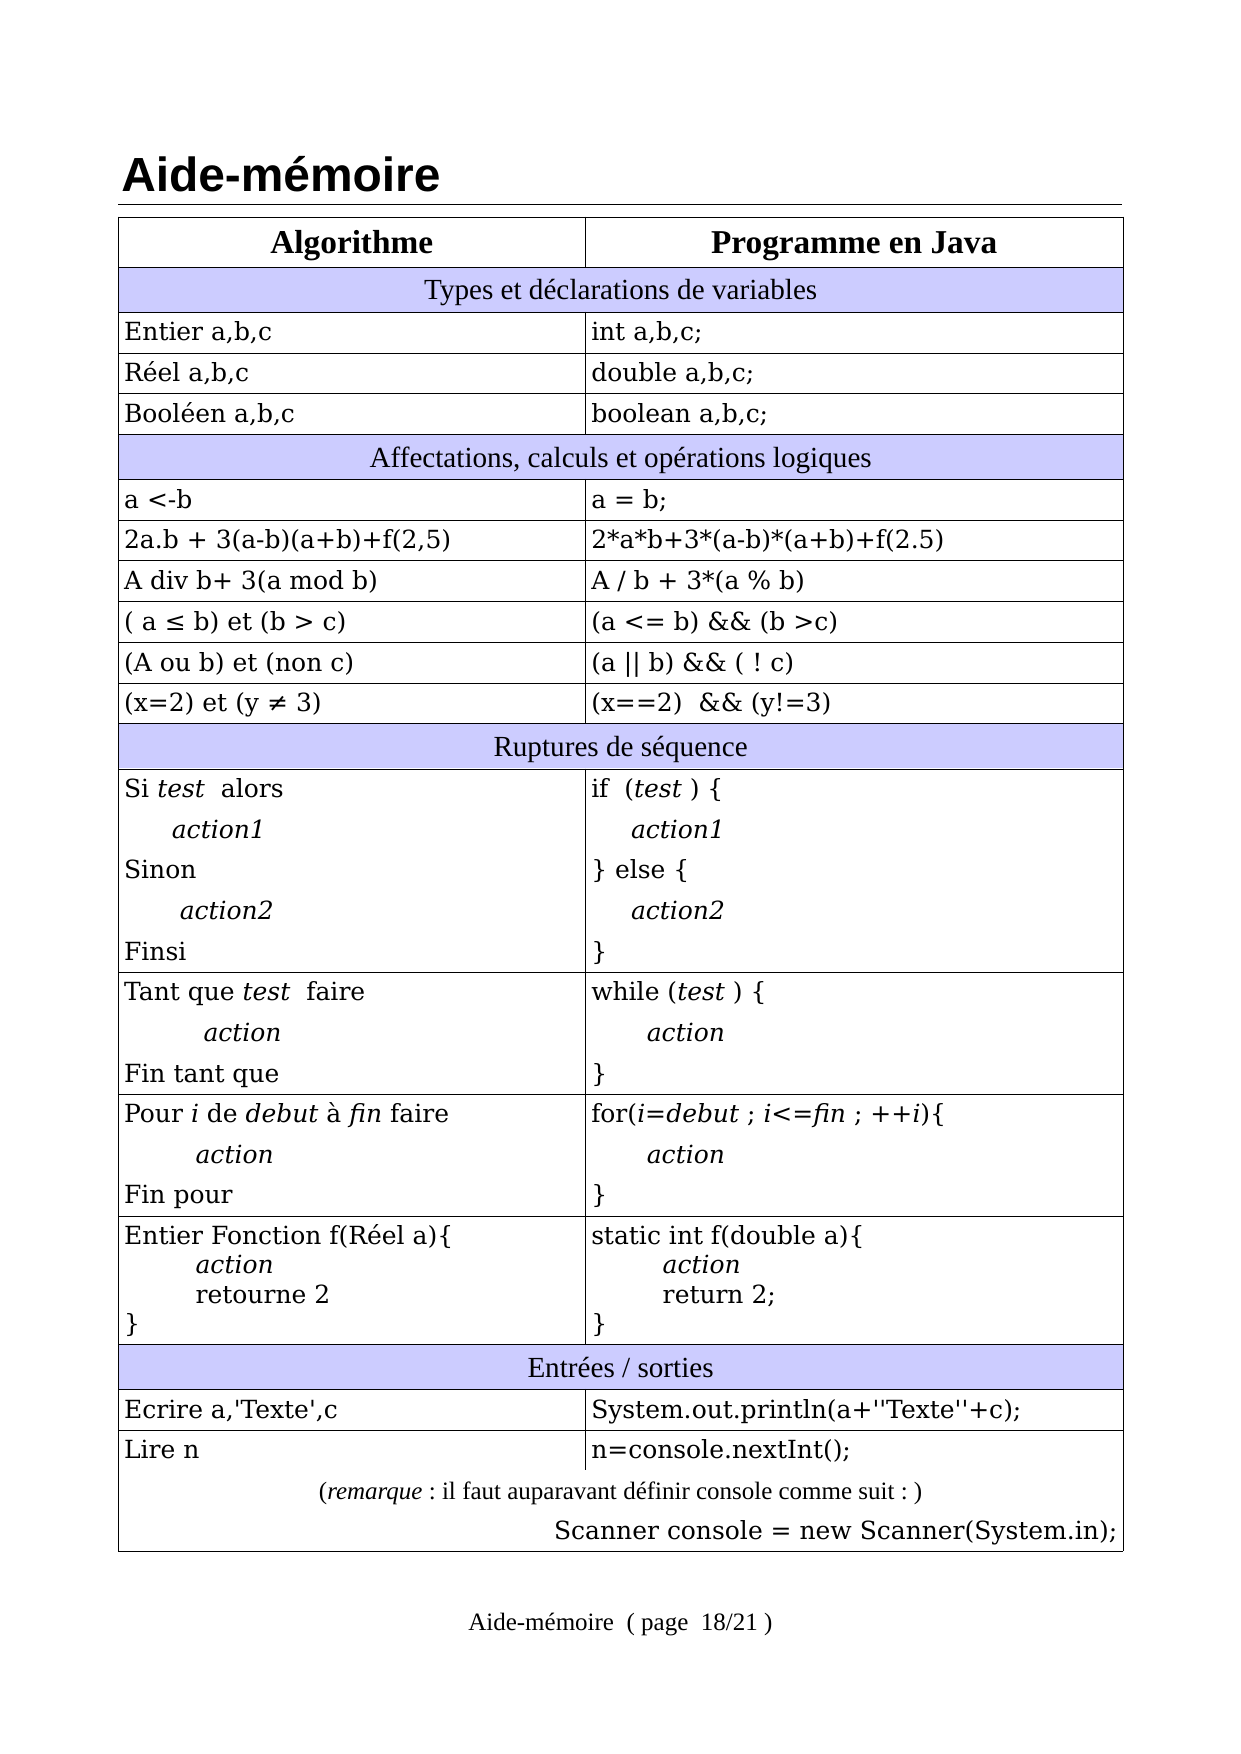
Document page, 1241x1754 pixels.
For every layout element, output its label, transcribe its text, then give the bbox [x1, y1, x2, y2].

table_cell Si test alors [119, 770, 585, 809]
table_cell if (test ) { [586, 770, 1123, 809]
table_cell action1 [586, 809, 1123, 850]
table_cell while (test ) { [586, 973, 1123, 1012]
table_cell Finsi [119, 931, 585, 972]
table_cell A div b+ 3(a mod b) [119, 561, 585, 601]
table_cell Types et déclarations de variables [119, 268, 1123, 312]
table_cell action2 [586, 890, 1123, 931]
table_cell a = b; [586, 480, 1123, 520]
table_cell Ruptures de séquence [119, 724, 1123, 768]
table_cell n=console.nextInt(); [586, 1431, 1123, 1470]
table_cell Booléen a,b,c [119, 394, 585, 434]
table_cell (a <= b) && (b >c) [586, 602, 1123, 642]
table_cell Entrées / sorties [119, 1345, 1123, 1389]
table_cell Fin pour [119, 1175, 585, 1216]
table_cell (x==2) && (y!=3) [586, 684, 1123, 723]
table_cell action [586, 1013, 1123, 1053]
table_cell a <-b [119, 480, 585, 520]
table_cell Ecrire a,'Texte',c [119, 1390, 585, 1430]
table_cell Lire n [119, 1431, 585, 1470]
table_cell int a,b,c; [586, 313, 1123, 352]
table_cell static int f(double a){ action return 2; } [586, 1217, 1123, 1344]
table_header Programme en Java [586, 218, 1123, 267]
table_cell (remarque : il faut auparavant définir console comme suit : ) [119, 1470, 1123, 1511]
table_cell action [119, 1134, 585, 1175]
table_cell 2*a*b+3*(a-b)*(a+b)+f(2.5) [586, 521, 1123, 560]
table_cell Entier Fonction f(Réel a){ action retourne 2 } [119, 1217, 585, 1344]
table_cell Pour i de debut à fin faire [119, 1095, 585, 1134]
subtitle Aide-mémoire [118, 143, 1122, 204]
table_cell Scanner console = new Scanner(System.in); [119, 1511, 1123, 1551]
table_cell boolean a,b,c; [586, 394, 1123, 434]
table_cell ( a ≤ b) et (b > c) [119, 602, 585, 642]
table_cell } [586, 1053, 1123, 1094]
table_cell action1 [119, 809, 585, 850]
table_cell Réel a,b,c [119, 354, 585, 393]
table_header Algorithme [119, 218, 585, 267]
table_cell Entier a,b,c [119, 313, 585, 352]
table_cell Sinon [119, 850, 585, 890]
table_cell Tant que test faire [119, 973, 585, 1012]
table_cell (x=2) et (y ≠ 3) [119, 684, 585, 723]
table_cell System.out.println(a+''Texte''+c); [586, 1390, 1123, 1430]
table_cell 2a.b + 3(a-b)(a+b)+f(2,5) [119, 521, 585, 560]
table_cell (a || b) && ( ! c) [586, 643, 1123, 683]
table_cell } [586, 1175, 1123, 1216]
table_cell (A ou b) et (non c) [119, 643, 585, 683]
table_cell action2 [119, 890, 585, 931]
table_cell double a,b,c; [586, 354, 1123, 393]
table_cell for(i=debut ; i<=fin ; ++i){ [586, 1095, 1123, 1134]
table_cell } [586, 931, 1123, 972]
table_cell action [586, 1134, 1123, 1175]
table_cell Fin tant que [119, 1053, 585, 1094]
table_cell action [119, 1013, 585, 1053]
table_cell A / b + 3*(a % b) [586, 561, 1123, 601]
table_cell } else { [586, 850, 1123, 890]
table_cell Affectations, calculs et opérations logiques [119, 435, 1123, 479]
